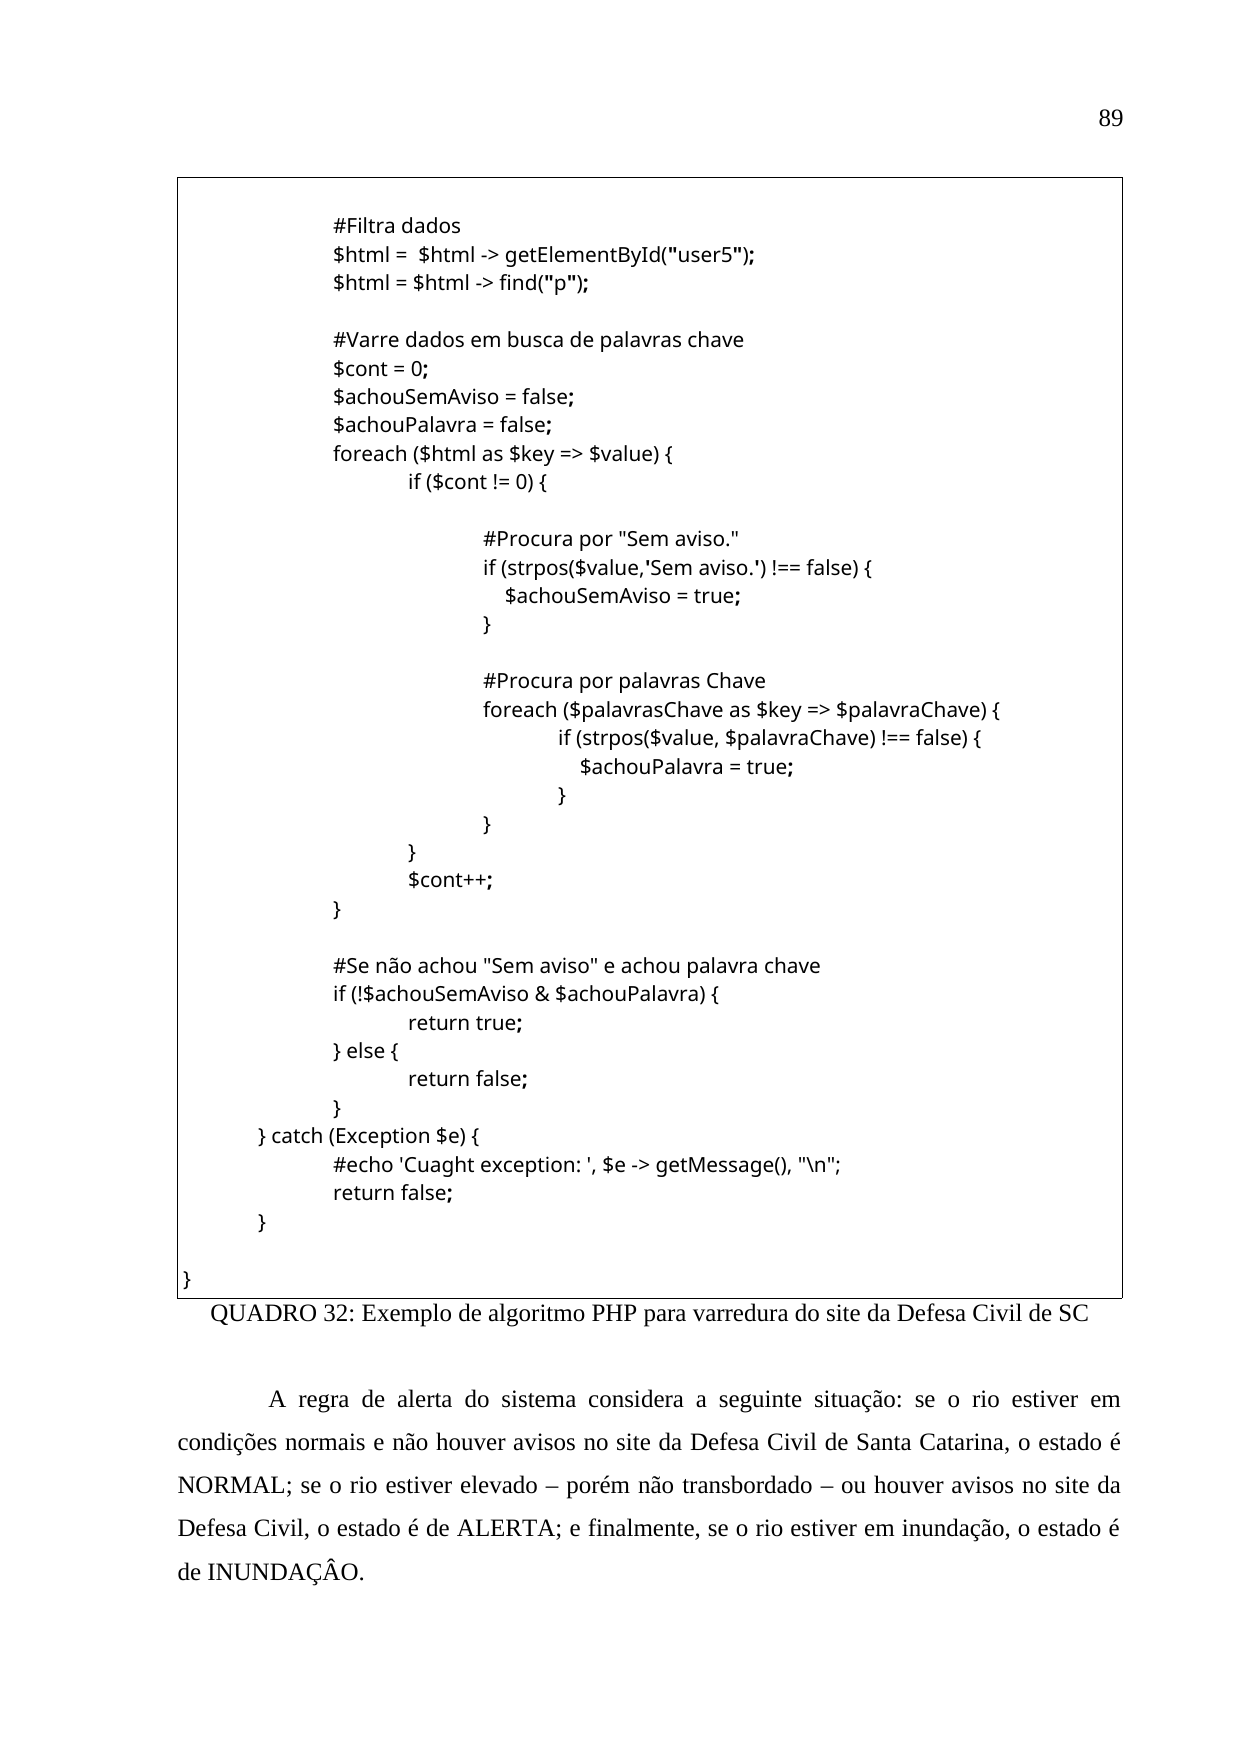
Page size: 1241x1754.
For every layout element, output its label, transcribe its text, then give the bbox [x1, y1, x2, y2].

text QUADRO 32: Exemplo de algoritmo PHP para varredura do site da Defesa Civil de SC [177, 1299, 1122, 1327]
text A regra de alerta do sistema considera a seguinte situação: se o rio estiver em condições normais e não houver avisos no site da Defesa Civil de Santa Catarina, o estado é NORMAL; se o rio estiver elevado – porém não transbordado – ou houver avisos no site da Defesa Civil, o estado é de ALERTA; e finalmente, se o rio estiver em inundação, o estado é de INUNDAÇÂO. [177, 1384, 1122, 1585]
table_header #Filtra dados $html = $html -> getElementById("user5"); $html = $html -> find("p"); #Varre dados em busca de palavras chave $cont = 0; $achouSemAviso = false; $achouPalavra = false; foreach ($html as $key => $value) { if ($cont != 0) { #Procura por "Sem aviso." if (strpos($value,'Sem aviso.') !== false) { $achouSemAviso = true; } #Procura por palavras Chave foreach ($palavrasChave as $key => $palavraChave) { if (strpos($value, $palavraChave) !== false) { $achouPalavra = true; } } } $cont++; } #Se não achou "Sem aviso" e achou palavra chave if (!$achouSemAviso & $achouPalavra) { return true; } else { return false; } } catch (Exception $e) { #echo 'Cuaght exception: ', $e -> getMessage(), "\n"; return false; } } [178, 178, 1122, 1298]
